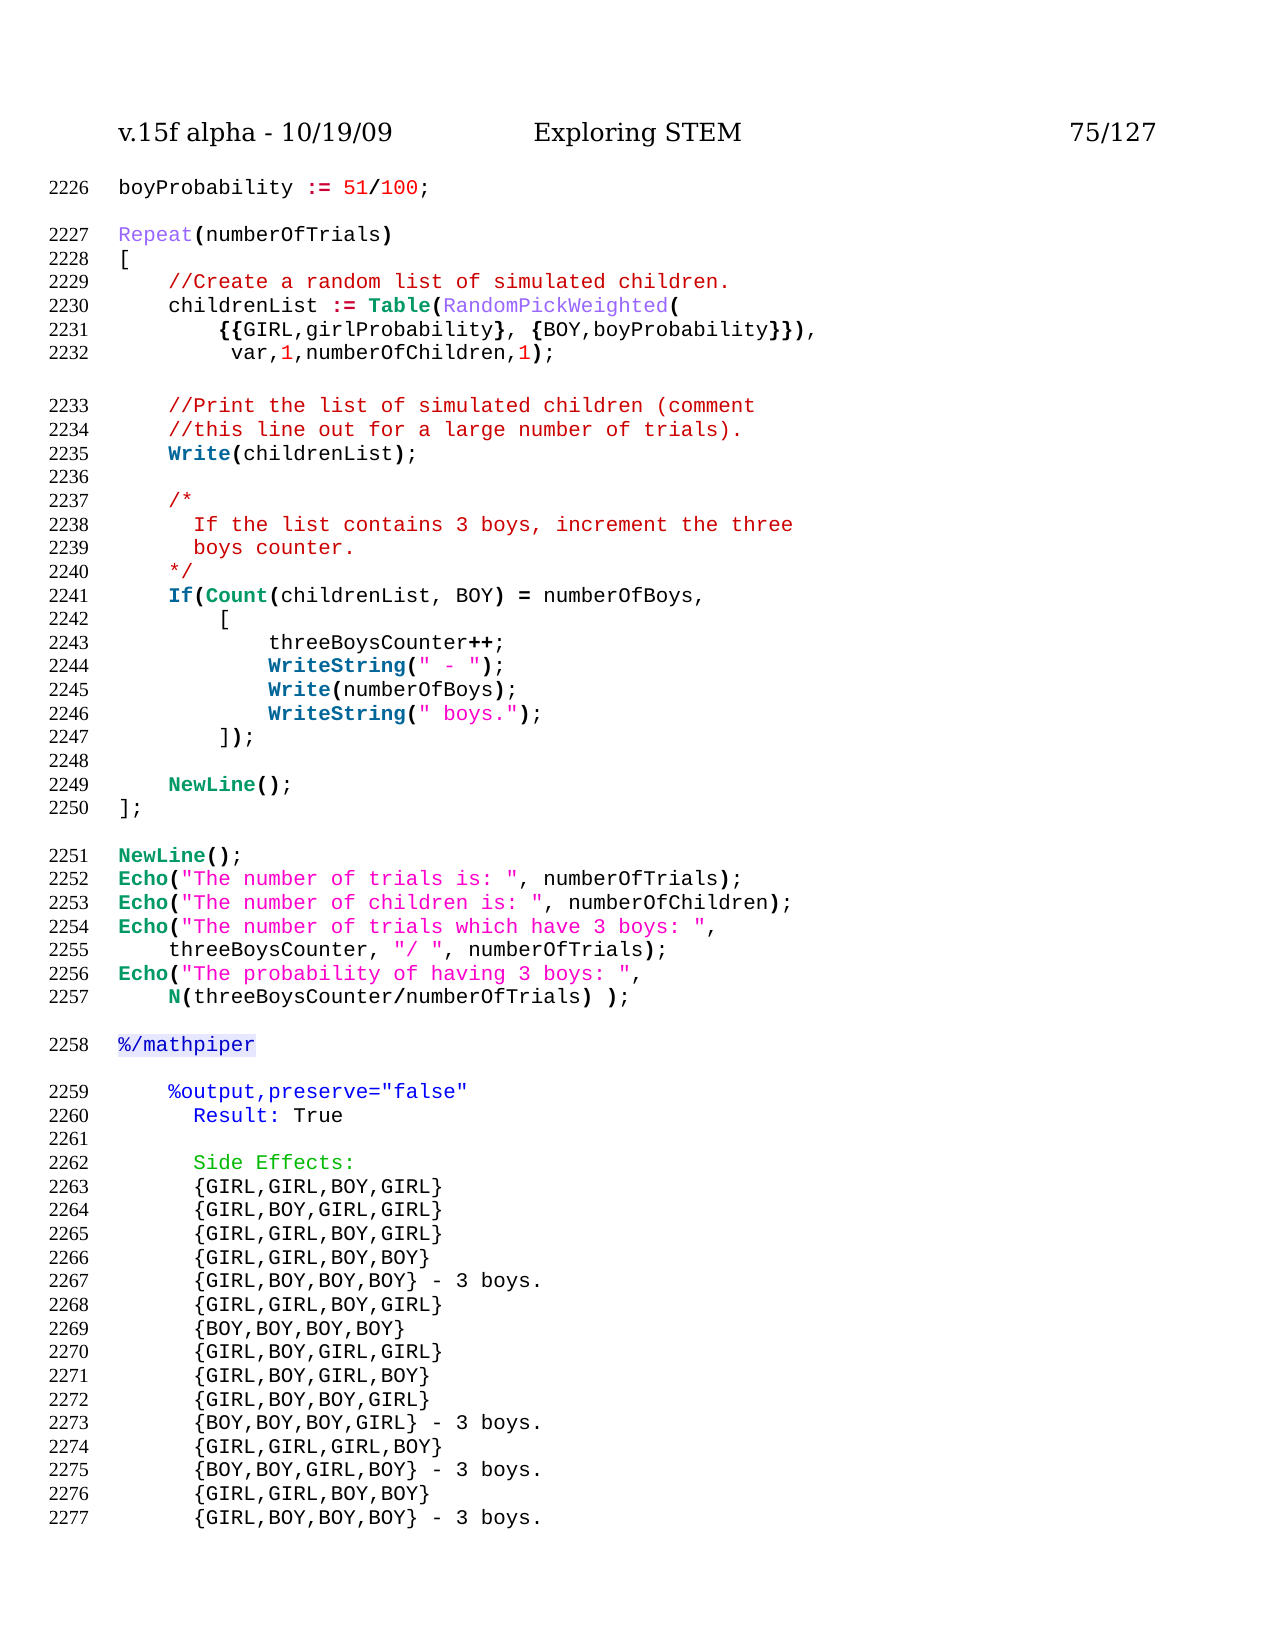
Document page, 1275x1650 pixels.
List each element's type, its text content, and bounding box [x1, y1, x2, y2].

text Write(childrenList); [118, 443, 1157, 466]
text {GIRL,GIRL,GIRL,BOY} [118, 1436, 1157, 1459]
text ]; [118, 797, 1157, 821]
text var,1,numberOfChildren,1); [118, 342, 1157, 366]
text [ [118, 248, 1157, 271]
text */ [118, 561, 1157, 584]
text boyProbability := 51/100; [118, 177, 1157, 200]
text /* [118, 490, 1157, 514]
text {GIRL,BOY,BOY,BOY} - 3 boys. [118, 1507, 1157, 1530]
text {GIRL,GIRL,BOY,GIRL} [118, 1176, 1157, 1199]
text ]); [118, 726, 1157, 750]
text //this line out for a large number of trials). [118, 419, 1157, 443]
text {GIRL,BOY,BOY,GIRL} [118, 1388, 1157, 1412]
text //Create a random list of simulated children. [118, 271, 1157, 295]
text [ [118, 608, 1157, 632]
text {GIRL,GIRL,BOY,GIRL} [118, 1294, 1157, 1318]
text Echo("The number of trials is: ", numberOfTrials); [118, 868, 1157, 892]
text {GIRL,GIRL,BOY,BOY} [118, 1483, 1157, 1507]
text Echo("The number of children is: ", numberOfChildren); [118, 892, 1157, 916]
text {BOY,BOY,GIRL,BOY} - 3 boys. [118, 1459, 1157, 1483]
text {BOY,BOY,BOY,BOY} [118, 1318, 1157, 1341]
text If(Count(childrenList, BOY) = numberOfBoys, [118, 584, 1157, 608]
text {GIRL,BOY,GIRL,BOY} [118, 1365, 1157, 1388]
text {GIRL,GIRL,BOY,BOY} [118, 1247, 1157, 1270]
text threeBoysCounter, "/ ", numberOfTrials); [118, 939, 1157, 963]
text Echo("The probability of having 3 boys: ", [118, 963, 1157, 987]
text If the list contains 3 boys, increment the three [118, 514, 1157, 537]
text threeBoysCounter++; [118, 632, 1157, 656]
text {GIRL,BOY,GIRL,GIRL} [118, 1199, 1157, 1223]
text Result: True [118, 1105, 1157, 1128]
text %output,preserve="false" [118, 1081, 1157, 1105]
text boys counter. [118, 537, 1157, 561]
text {GIRL,GIRL,BOY,GIRL} [118, 1223, 1157, 1247]
text Write(numberOfBoys); [118, 679, 1157, 703]
text {BOY,BOY,BOY,GIRL} - 3 boys. [118, 1412, 1157, 1436]
text NewLine(); [118, 774, 1157, 797]
text Echo("The number of trials which have 3 boys: ", [118, 916, 1157, 939]
text childrenList := Table(RandomPickWeighted( [118, 295, 1157, 319]
text WriteString(" - "); [118, 656, 1157, 679]
text WriteString(" boys."); [118, 703, 1157, 726]
text N(threeBoysCounter/numberOfTrials) ); [118, 987, 1157, 1010]
text %/mathpiper [118, 1034, 1157, 1057]
text NewLine(); [118, 845, 1157, 868]
text //Print the list of simulated children (comment [118, 395, 1157, 419]
text {{GIRL,girlProbability}, {BOY,boyProbability}}), [118, 319, 1157, 342]
text Repeat(numberOfTrials) [118, 224, 1157, 248]
text Side Effects: [118, 1152, 1157, 1176]
text {GIRL,BOY,BOY,BOY} - 3 boys. [118, 1270, 1157, 1294]
text {GIRL,BOY,GIRL,GIRL} [118, 1341, 1157, 1365]
